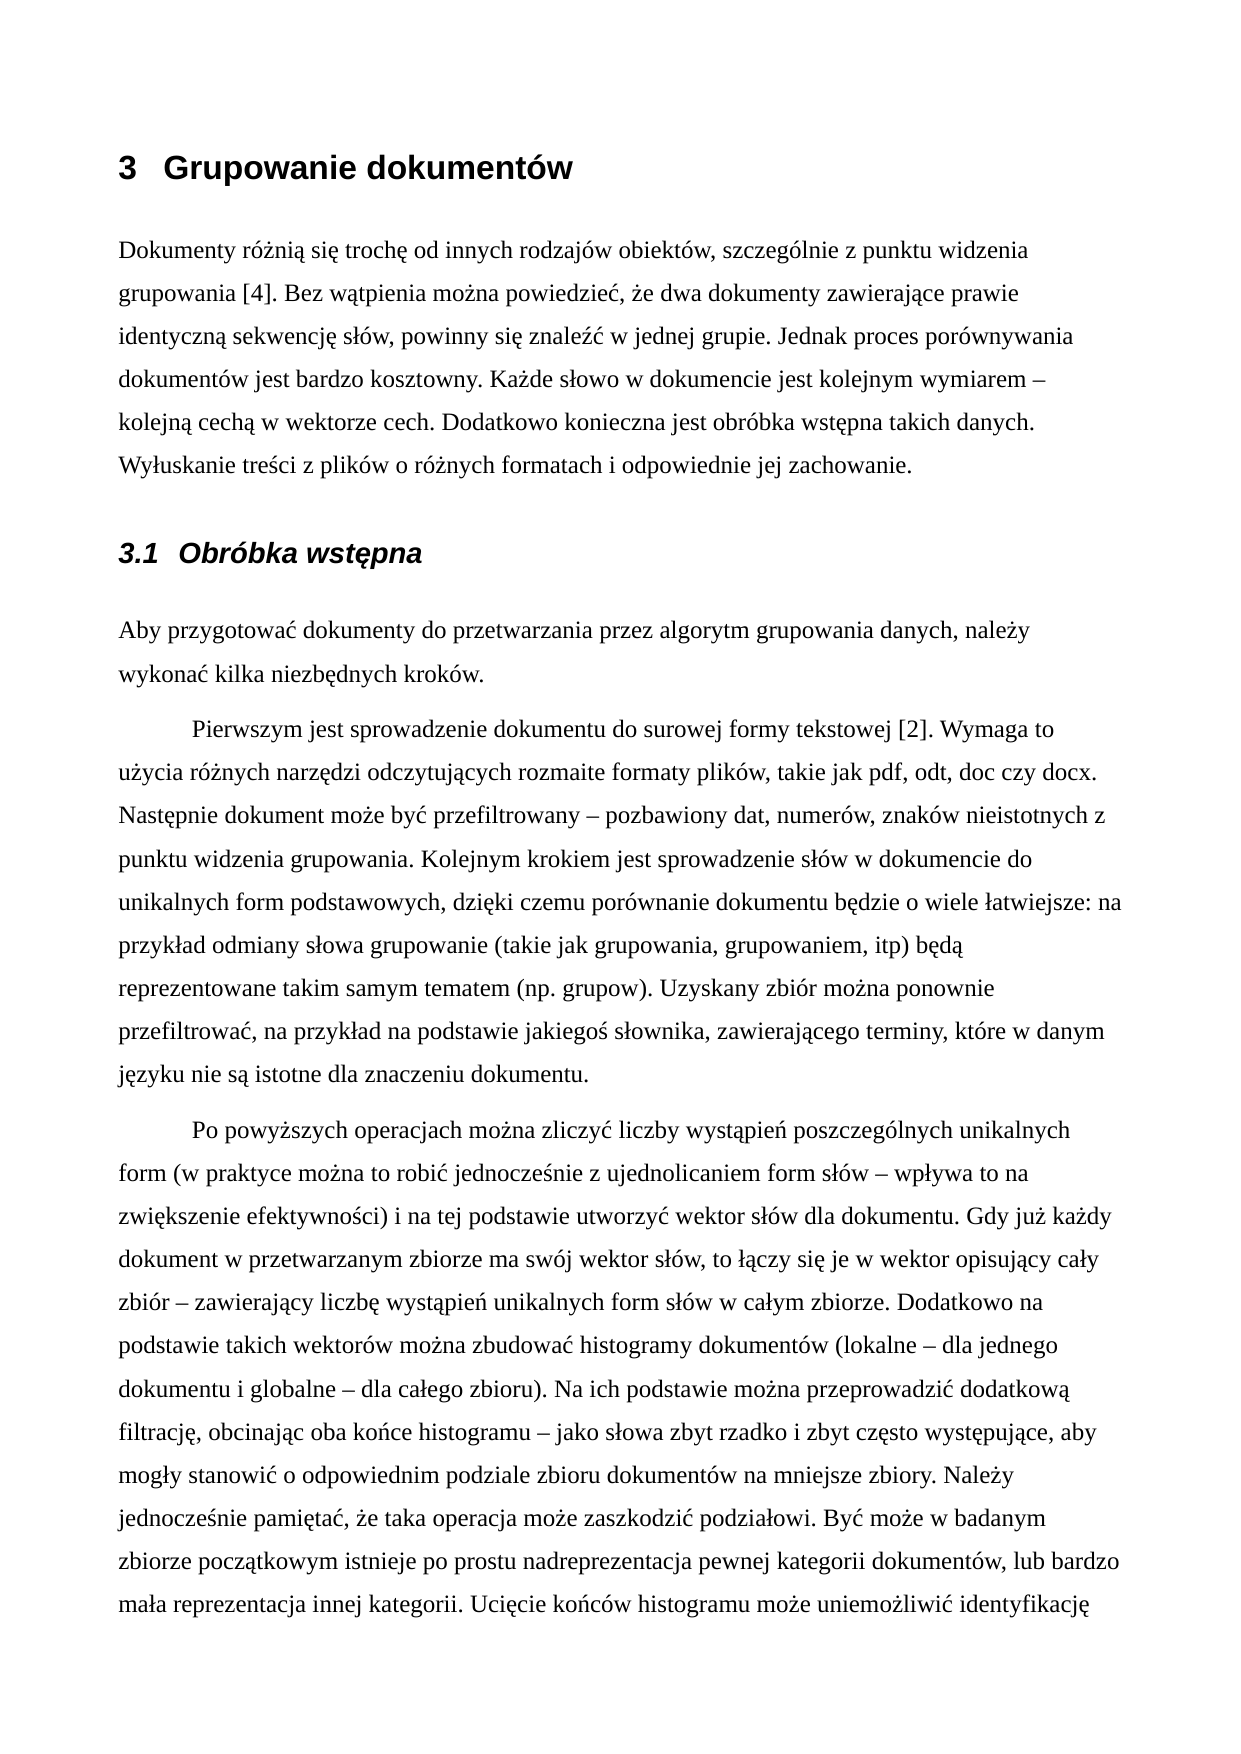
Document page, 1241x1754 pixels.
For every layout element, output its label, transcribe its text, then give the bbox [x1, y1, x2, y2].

text Dokumenty różnią się trochę od innych rodzajów obiektów, szczególnie z punktu widzenia grupowania [4]. Bez wątpienia można powiedzieć, że dwa dokumenty zawierające prawie identyczną sekwencję słów, powinny się znaleźć w jednej grupie. Jednak proces porównywania dokumentów jest bardzo kosztowny. Każde słowo w dokumencie jest kolejnym wymiarem – kolejną cechą w wektorze cech. Dodatkowo konieczna jest obróbka wstępna takich danych. Wyłuskanie treści z plików o różnych formatach i odpowiednie jej zachowanie. [118, 235, 1122, 479]
text Pierwszym jest sprowadzenie dokumentu do surowej formy tekstowej [2]. Wymaga to użycia różnych narzędzi odczytujących rozmaite formaty plików, takie jak pdf, odt, doc czy docx. Następnie dokument może być przefiltrowany – pozbawiony dat, numerów, znaków nieistotnych z punktu widzenia grupowania. Kolejnym krokiem jest sprowadzenie słów w dokumencie do unikalnych form podstawowych, dzięki czemu porównanie dokumentu będzie o wiele łatwiejsze: na przykład odmiany słowa grupowanie (takie jak grupowania, grupowaniem, itp) będą reprezentowane takim samym tematem (np. grupow). Uzyskany zbiór można ponownie przefiltrować, na przykład na podstawie jakiegoś słownika, zawierającego terminy, które w danym języku nie są istotne dla znaczeniu dokumentu. [118, 714, 1122, 1088]
text Aby przygotować dokumenty do przetwarzania przez algorytm grupowania danych, należy wykonać kilka niezbędnych kroków. [118, 616, 1122, 687]
text Po powyższych operacjach można zliczyć liczby wystąpień poszczególnych unikalnych form (w praktyce można to robić jednocześnie z ujednolicaniem form słów – wpływa to na zwiększenie efektywności) i na tej podstawie utworzyć wektor słów dla dokumentu. Gdy już każdy dokument w przetwarzanym zbiorze ma swój wektor słów, to łączy się je w wektor opisujący cały zbiór – zawierający liczbę wystąpień unikalnych form słów w całym zbiorze. Dodatkowo na podstawie takich wektorów można zbudować histogramy dokumentów (lokalne – dla jednego dokumentu i globalne – dla całego zbioru). Na ich podstawie można przeprowadzić dodatkową filtrację, obcinając oba końce histogramu – jako słowa zbyt rzadko i zbyt często występujące, aby mogły stanowić o odpowiednim podziale zbioru dokumentów na mniejsze zbiory. Należy jednocześnie pamiętać, że taka operacja może zaszkodzić podziałowi. Być może w badanym zbiorze początkowym istnieje po prostu nadreprezentacja pewnej kategorii dokumentów, lub bardzo mała reprezentacja innej kategorii. Ucięcie końców histogramu może uniemożliwić identyfikację [118, 1115, 1122, 1618]
subtitle Obróbka wstępna [118, 536, 1122, 569]
subtitle Grupowanie dokumentów [118, 148, 1122, 186]
